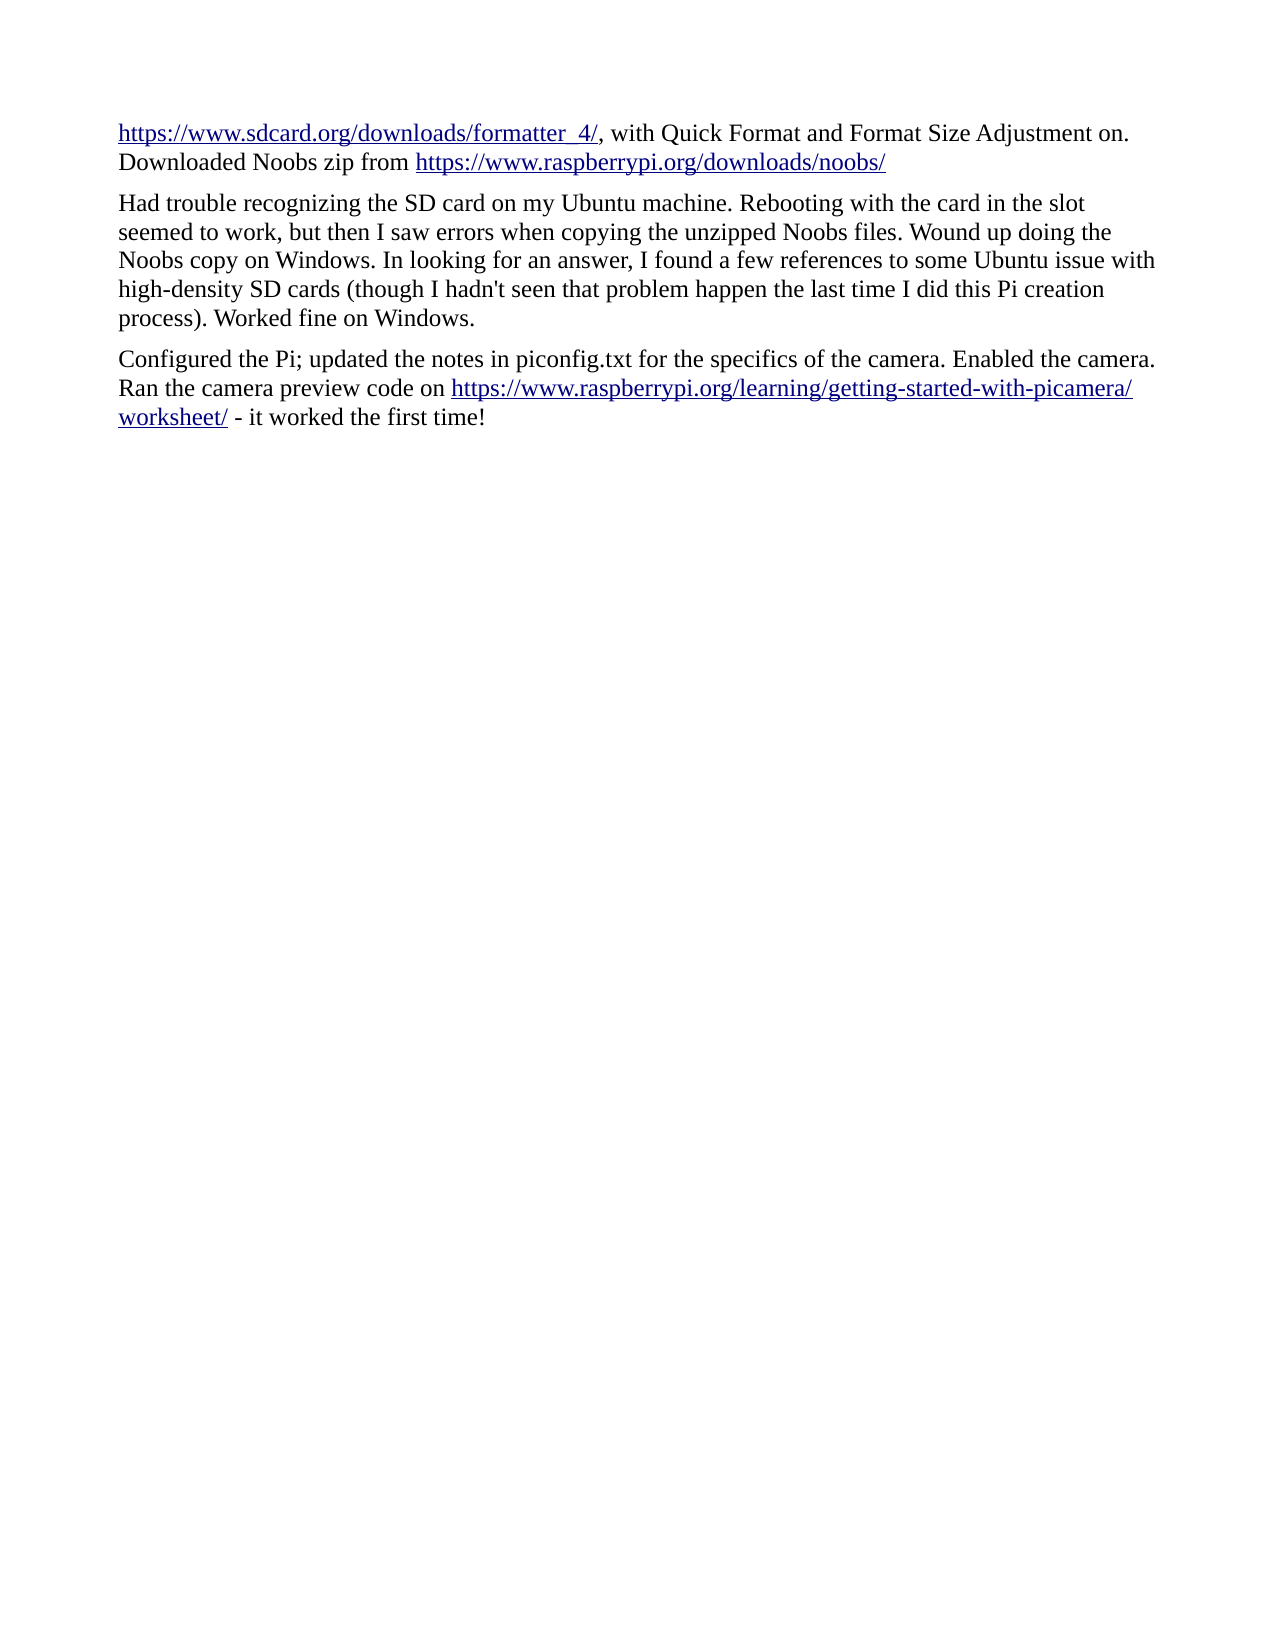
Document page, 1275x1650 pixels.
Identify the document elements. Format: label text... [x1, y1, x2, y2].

text https://www.sdcard.org/downloads/formatter_4/, with Quick Format and Format Size Adjustment on. Downloaded Noobs zip from https://www.raspberrypi.org/downloads/noobs/ [118, 118, 1157, 176]
text Configured the Pi; updated the notes in piconfig.txt for the specifics of the camera. Enabled the camera. Ran the camera preview code on https://www.raspberrypi.org/learning/getting-started-with-picamera/worksheet/ - it worked the first time! [118, 344, 1157, 431]
text Had trouble recognizing the SD card on my Ubuntu machine. Rebooting with the card in the slot seemed to work, but then I saw errors when copying the unzipped Noobs files. Wound up doing the Noobs copy on Windows. In looking for an answer, I found a few references to some Ubuntu issue with high-density SD cards (though I hadn't seen that problem happen the last time I did this Pi creation process). Worked fine on Windows. [118, 188, 1157, 332]
